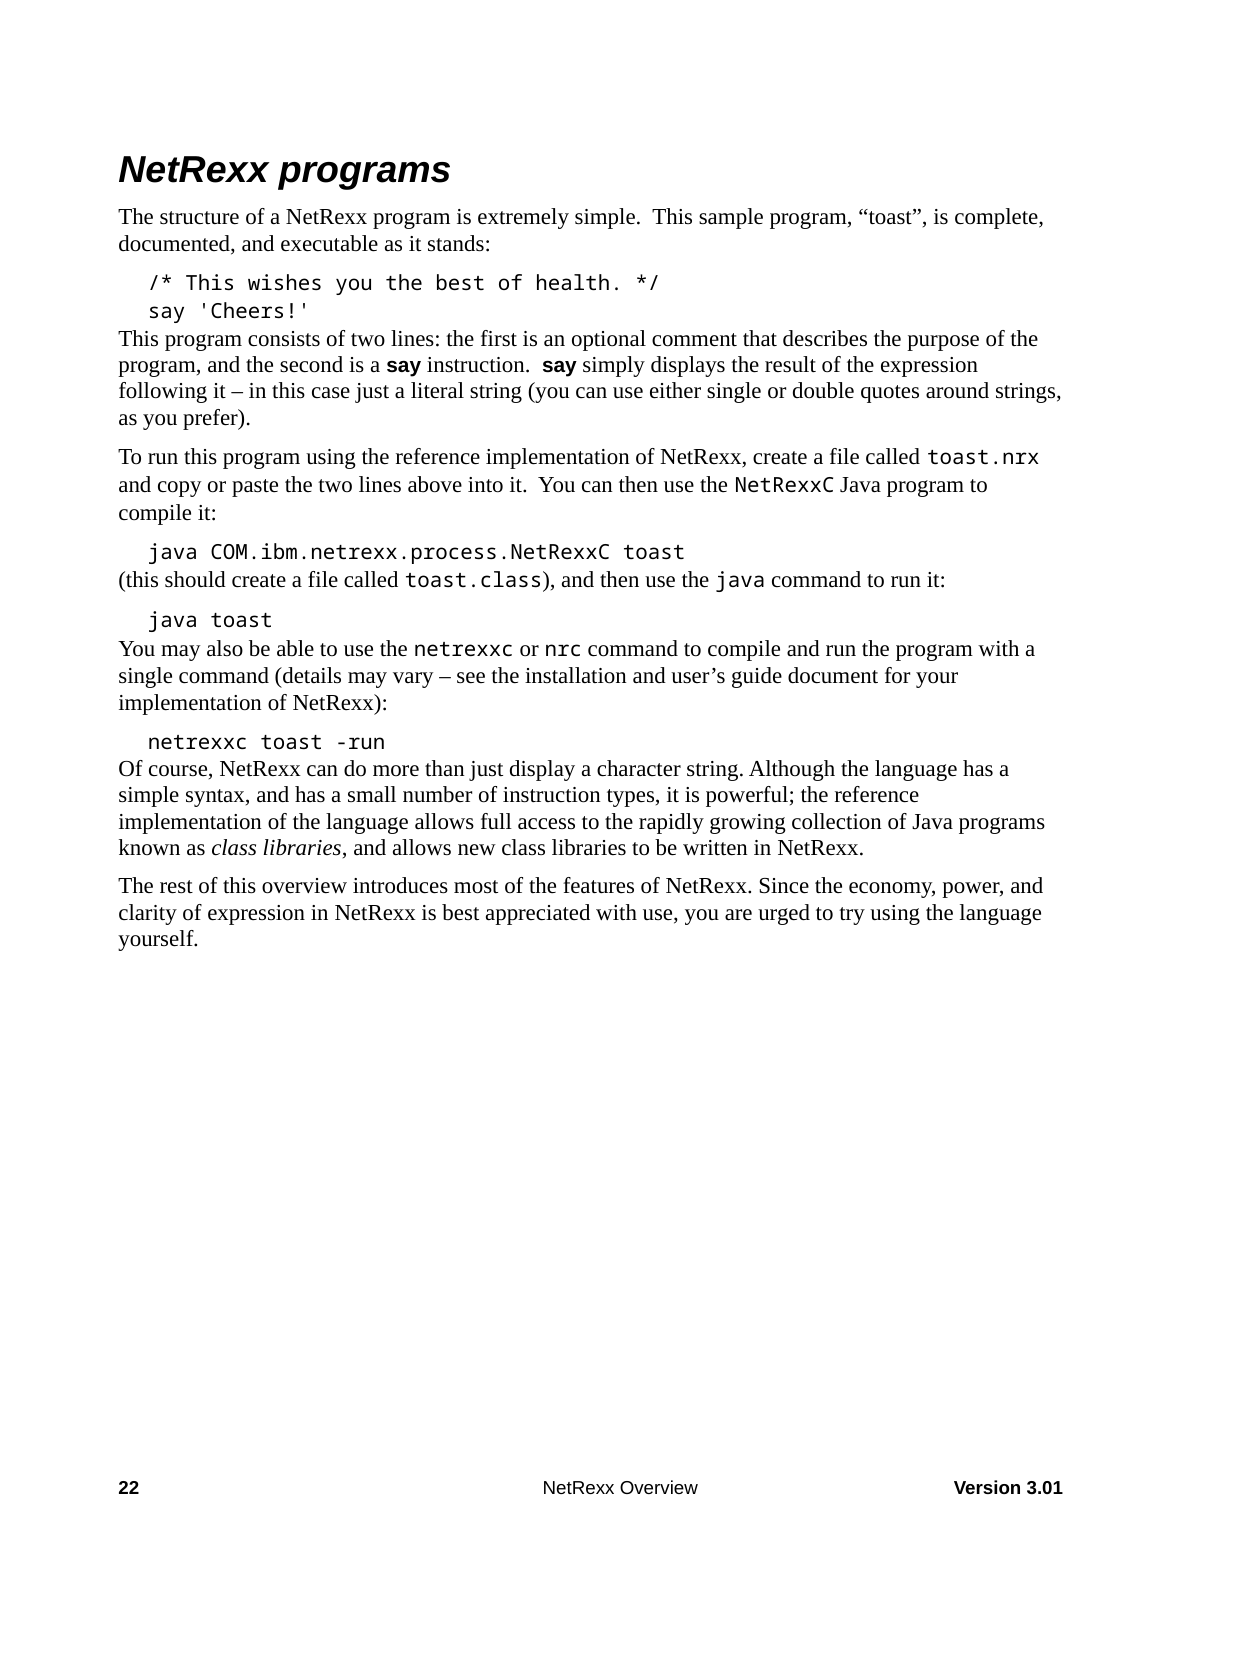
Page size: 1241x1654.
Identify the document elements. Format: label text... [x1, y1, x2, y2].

text java COM.ibm.netrexx.process.NetRexxC toast [148, 537, 1063, 565]
text (this should create a file called toast.class), and then use the java command to run it: [118, 565, 1063, 594]
text The rest of this overview introduces most of the features of NetRexx. Since the economy, power, and clarity of expression in NetRexx is best appreciated with use, you are urged to try using the language yourself. [118, 872, 1063, 951]
text This program consists of two lines: the first is an optional comment that describes the purpose of the program, and the second is a say instruction. say simply displays the result of the expression following it – in this case just a literal string (you can use either single or double quotes around strings, as you prefer). [118, 324, 1063, 430]
text You may also be able to use the netrexxc or nrc command to compile and run the program with a single command (details may vary – see the installation and user’s guide document for your implementation of NetRexx): [118, 634, 1063, 715]
text /* This wishes you the best of health. */ say 'Cheers!' [148, 268, 1063, 324]
text The structure of a NetRexx program is extremely simple. This sample program, “toast”, is complete, documented, and executable as it stands: [118, 203, 1063, 256]
text netrexxc toast -run [148, 727, 1063, 755]
text java toast [148, 605, 1063, 634]
text Of course, NetRexx can do more than just display a character string. Although the language has a simple syntax, and has a small number of instruction types, it is powerful; the reference implementation of the language allows full access to the rapidly growing collection of Java programs known as class libraries, and allows new class libraries to be written in NetRexx. [118, 755, 1063, 861]
subtitle NetRexx programs [118, 148, 1063, 191]
text To run this program using the reference implementation of NetRexx, create a file called toast.nrx and copy or paste the two lines above into it. You can then use the NetRexxC Java program to compile it: [118, 442, 1063, 525]
